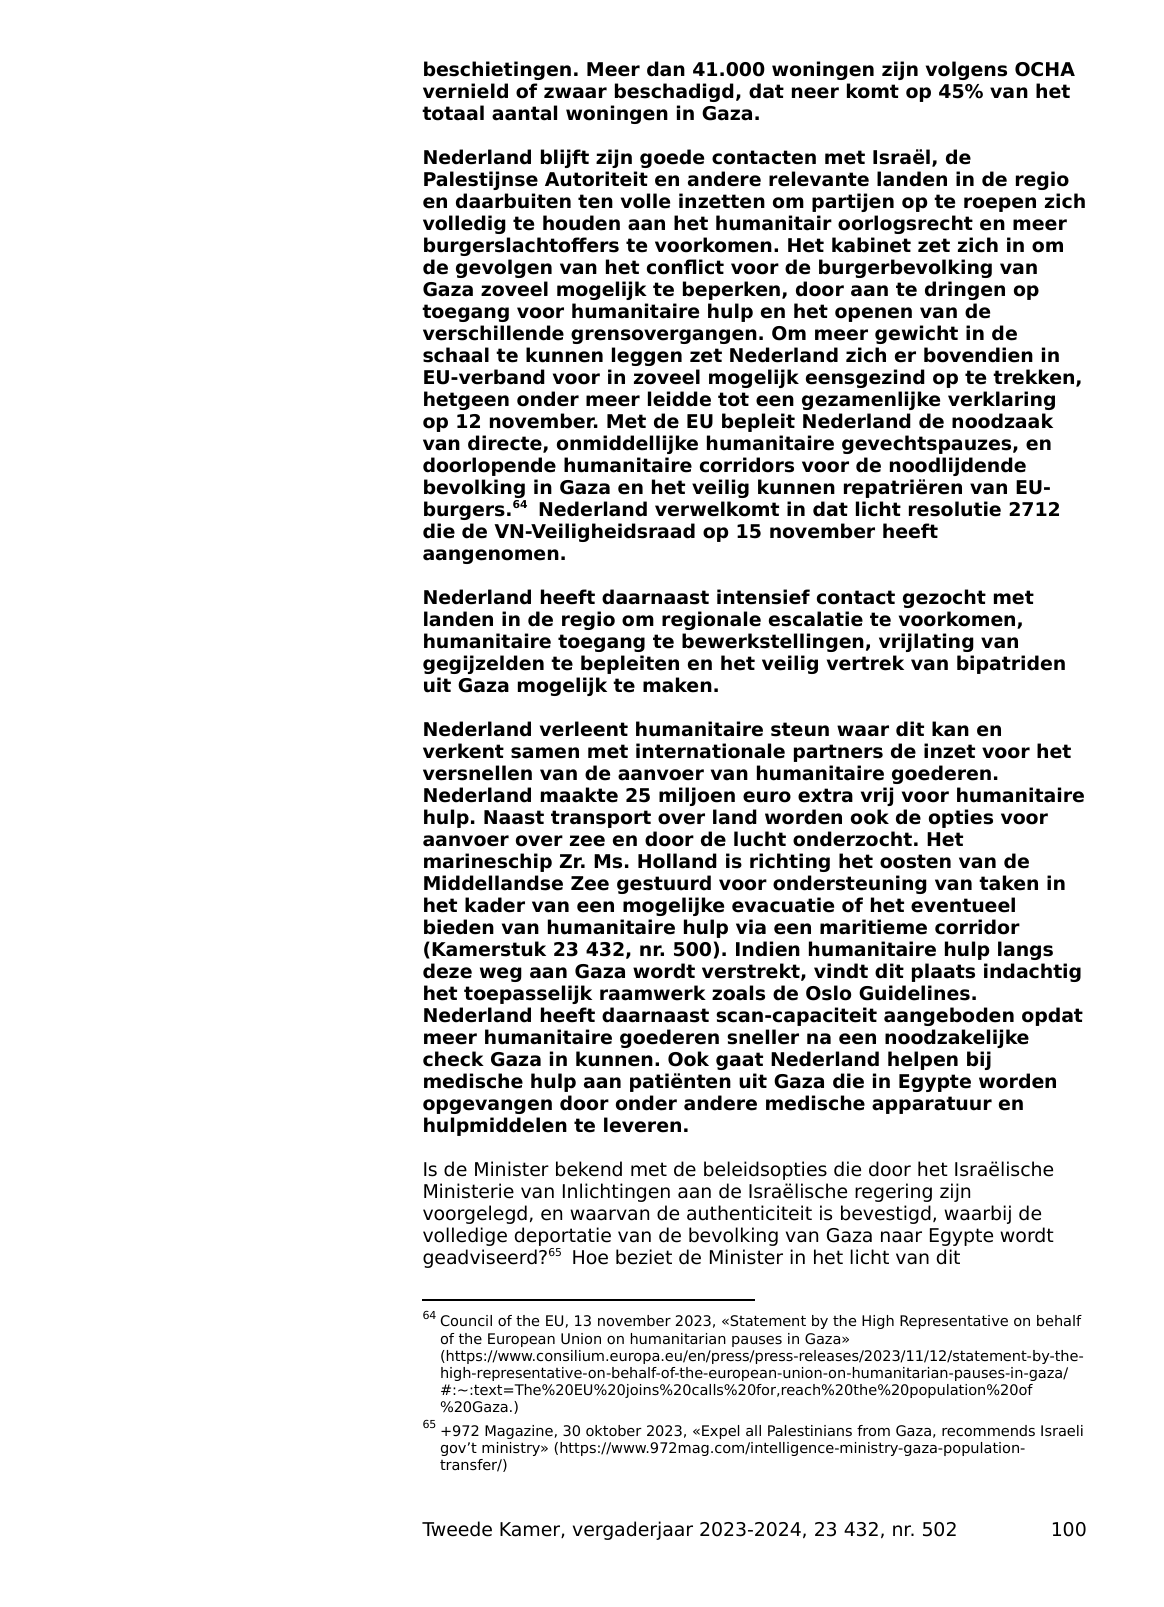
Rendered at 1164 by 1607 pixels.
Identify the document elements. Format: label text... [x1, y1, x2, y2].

text beschietingen. Meer dan 41.000 woningen zijn volgens OCHA vernield of zwaar beschadigd, dat neer komt op 45% van het totaal aantal woningen in Gaza. [422, 59, 1087, 125]
text Council of the EU, 13 november 2023, «Statement by the High Representative on behalf of the European Union on humanitarian pauses in Gaza» (https://www.consilium.europa.eu/en/press/press-releases/2023/11/12/statement-by-the-high-representative-on-behalf-of-the-european-union-on-humanitarian-pauses-in-gaza/#:~:text=The%20EU%20joins%20calls%20for,reach%20the%20population%20of%20Gaza.) [422, 1309, 1087, 1416]
text Nederland blijft zijn goede contacten met Israël, de Palestijnse Autoriteit en andere relevante landen in de regio en daarbuiten ten volle inzetten om partijen op te roepen zich volledig te houden aan het humanitair oorlogsrecht en meer burgerslachtoffers te voorkomen. Het kabinet zet zich in om de gevolgen van het conflict voor de burgerbevolking van Gaza zoveel mogelijk te beperken, door aan te dringen op toegang voor humanitaire hulp en het openen van de verschillende grensovergangen. Om meer gewicht in de schaal te kunnen leggen zet Nederland zich er bovendien in EU-verband voor in zoveel mogelijk eensgezind op te trekken, hetgeen onder meer leidde tot een gezamenlijke verklaring op 12 november. Met de EU bepleit Nederland de noodzaak van directe, onmiddellijke humanitaire gevechtspauzes, en doorlopende humanitaire corridors voor de noodlijdende bevolking in Gaza en het veilig kunnen repatriëren van EU-burgers. Nederland verwelkomt in dat licht resolutie 2712 die de VN-Veiligheidsraad op 15 november heeft aangenomen. [422, 147, 1087, 565]
text +972 Magazine, 30 oktober 2023, «Expel all Palestinians from Gaza, recommends Israeli gov’t ministry» (https://www.972mag.com/intelligence-ministry-gaza-population-transfer/) [422, 1418, 1087, 1474]
text Is de Minister bekend met de beleidsopties die door het Israëlische Ministerie van Inlichtingen aan de Israëlische regering zijn voorgelegd, en waarvan de authenticiteit is bevestigd, waarbij de volledige deportatie van de bevolking van Gaza naar Egypte wordt geadviseerd? Hoe beziet de Minister in het licht van dit [422, 1159, 1087, 1269]
text Nederland verleent humanitaire steun waar dit kan en verkent samen met internationale partners de inzet voor het versnellen van de aanvoer van humanitaire goederen. Nederland maakte 25 miljoen euro extra vrij voor humanitaire hulp. Naast transport over land worden ook de opties voor aanvoer over zee en door de lucht onderzocht. Het marineschip Zr. Ms. Holland is richting het oosten van de Middellandse Zee gestuurd voor ondersteuning van taken in het kader van een mogelijke evacuatie of het eventueel bieden van humanitaire hulp via een maritieme corridor (Kamerstuk 23 432, nr. 500). Indien humanitaire hulp langs deze weg aan Gaza wordt verstrekt, vindt dit plaats indachtig het toepasselijk raamwerk zoals de Oslo Guidelines. Nederland heeft daarnaast scan-capaciteit aangeboden opdat meer humanitaire goederen sneller na een noodzakelijke check Gaza in kunnen. Ook gaat Nederland helpen bij medische hulp aan patiënten uit Gaza die in Egypte worden opgevangen door onder andere medische apparatuur en hulpmiddelen te leveren. [422, 719, 1087, 1137]
text Nederland heeft daarnaast intensief contact gezocht met landen in de regio om regionale escalatie te voorkomen, humanitaire toegang te bewerkstellingen, vrijlating van gegijzelden te bepleiten en het veilig vertrek van bipatriden uit Gaza mogelijk te maken. [422, 587, 1087, 697]
